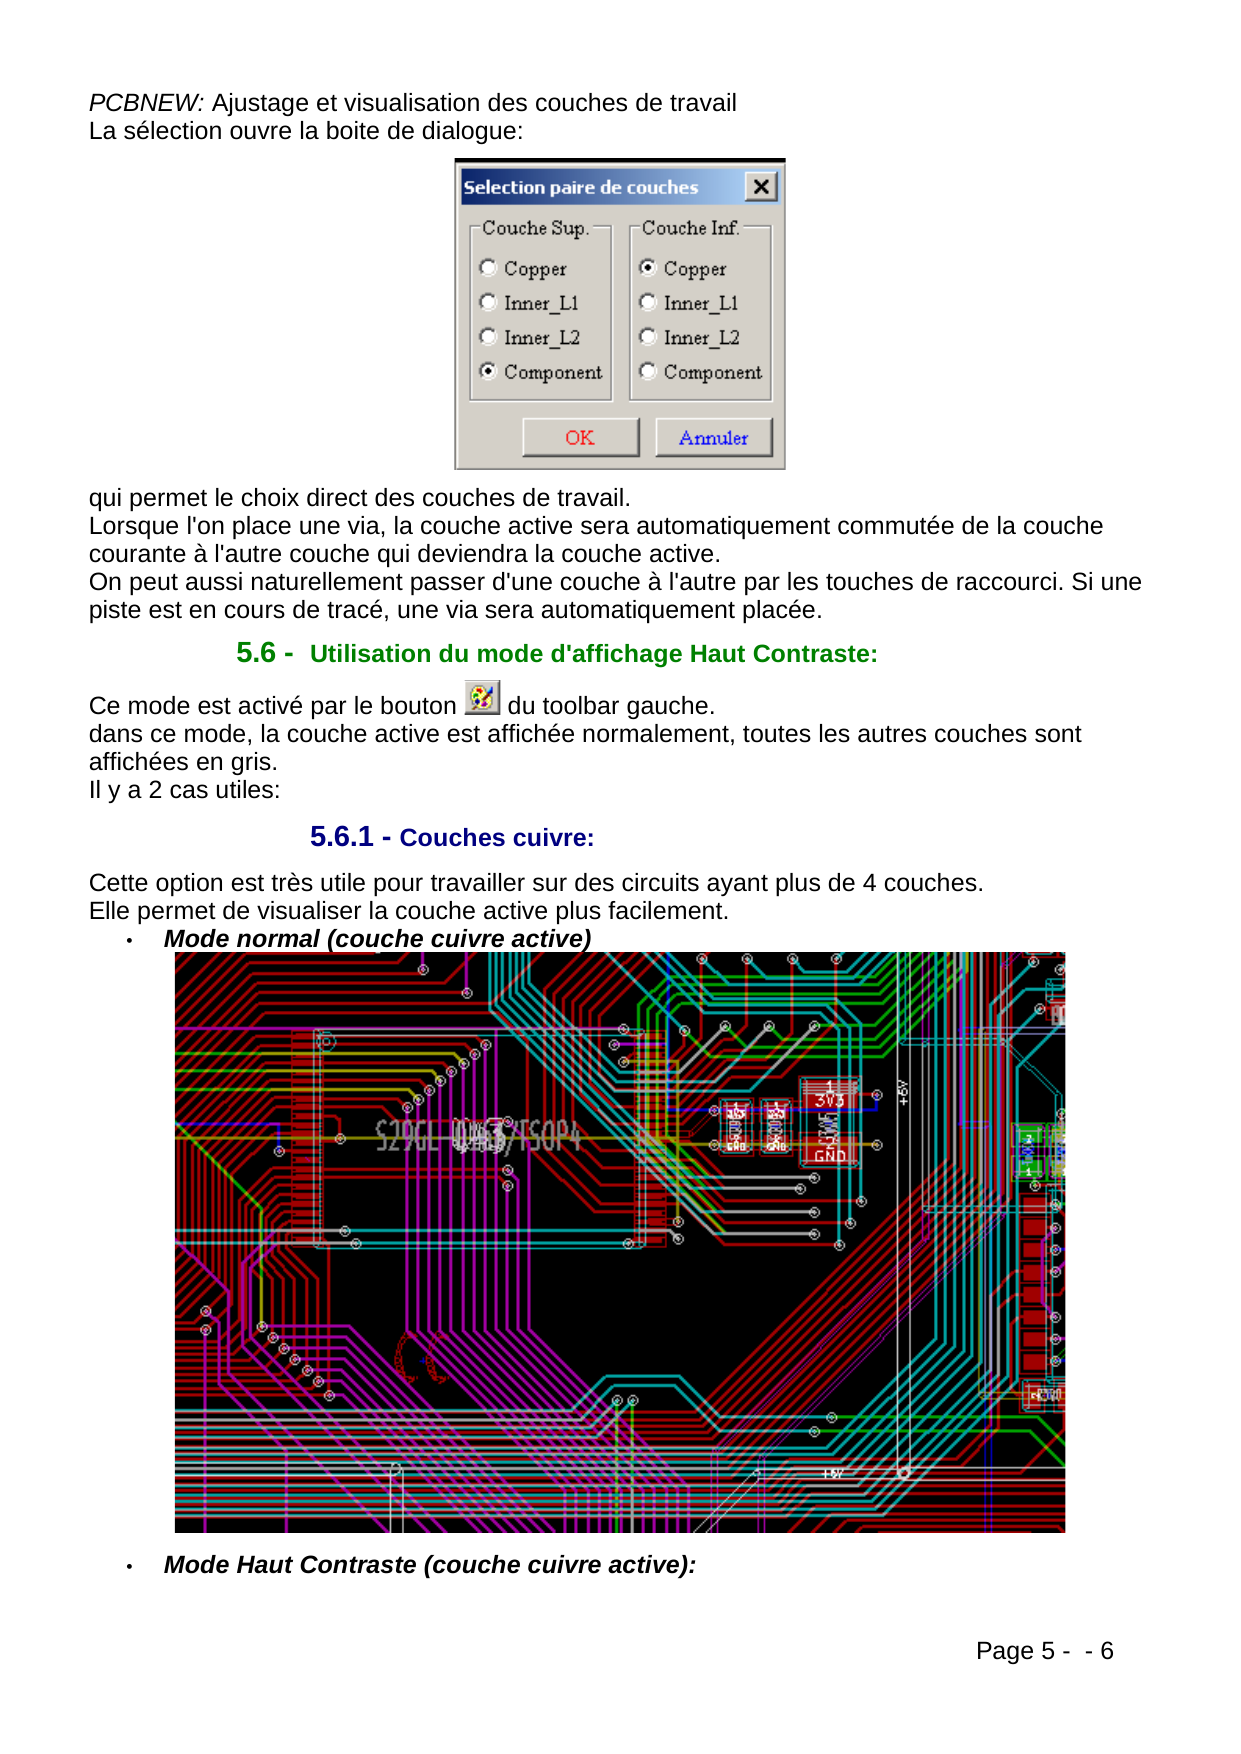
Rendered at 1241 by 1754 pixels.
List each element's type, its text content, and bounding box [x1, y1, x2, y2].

picture [464, 680, 501, 715]
text On peut aussi naturellement passer d'une couche à l'autre par les touches de raccourci. Si une piste est en cours de tracé, une via sera automatiquement placée. [88, 568, 1152, 624]
list Mode normal (couche cuivre active) [126, 925, 1152, 953]
text Elle permet de visualiser la couche active plus facilement. [88, 897, 1152, 925]
picture [454, 158, 786, 470]
picture [174, 952, 1066, 1533]
text qui permet le choix direct des couches de travail. [88, 484, 1152, 512]
text Lorsque l'on place une via, la couche active sera automatiquement commutée de la couche courante à l'autre couche qui deviendra la couche active. [88, 512, 1152, 568]
subtitle Utilisation du mode d'affichage Haut Contraste: [162, 636, 1152, 668]
list Mode Haut Contraste (couche cuivre active): [126, 1551, 1152, 1579]
text Cette option est très utile pour travailler sur des circuits ayant plus de 4 couches. [88, 869, 1152, 897]
text Il y a 2 cas utiles: [88, 776, 1152, 804]
text La sélection ouvre la boite de dialogue: [88, 117, 1152, 144]
subtitle Couches cuivre: [236, 820, 1152, 852]
text dans ce mode, la couche active est affichée normalement, toutes les autres couches sont affichées en gris. [88, 720, 1152, 776]
text Ce mode est activé par le bouton du toolbar gauche. [88, 680, 1152, 720]
